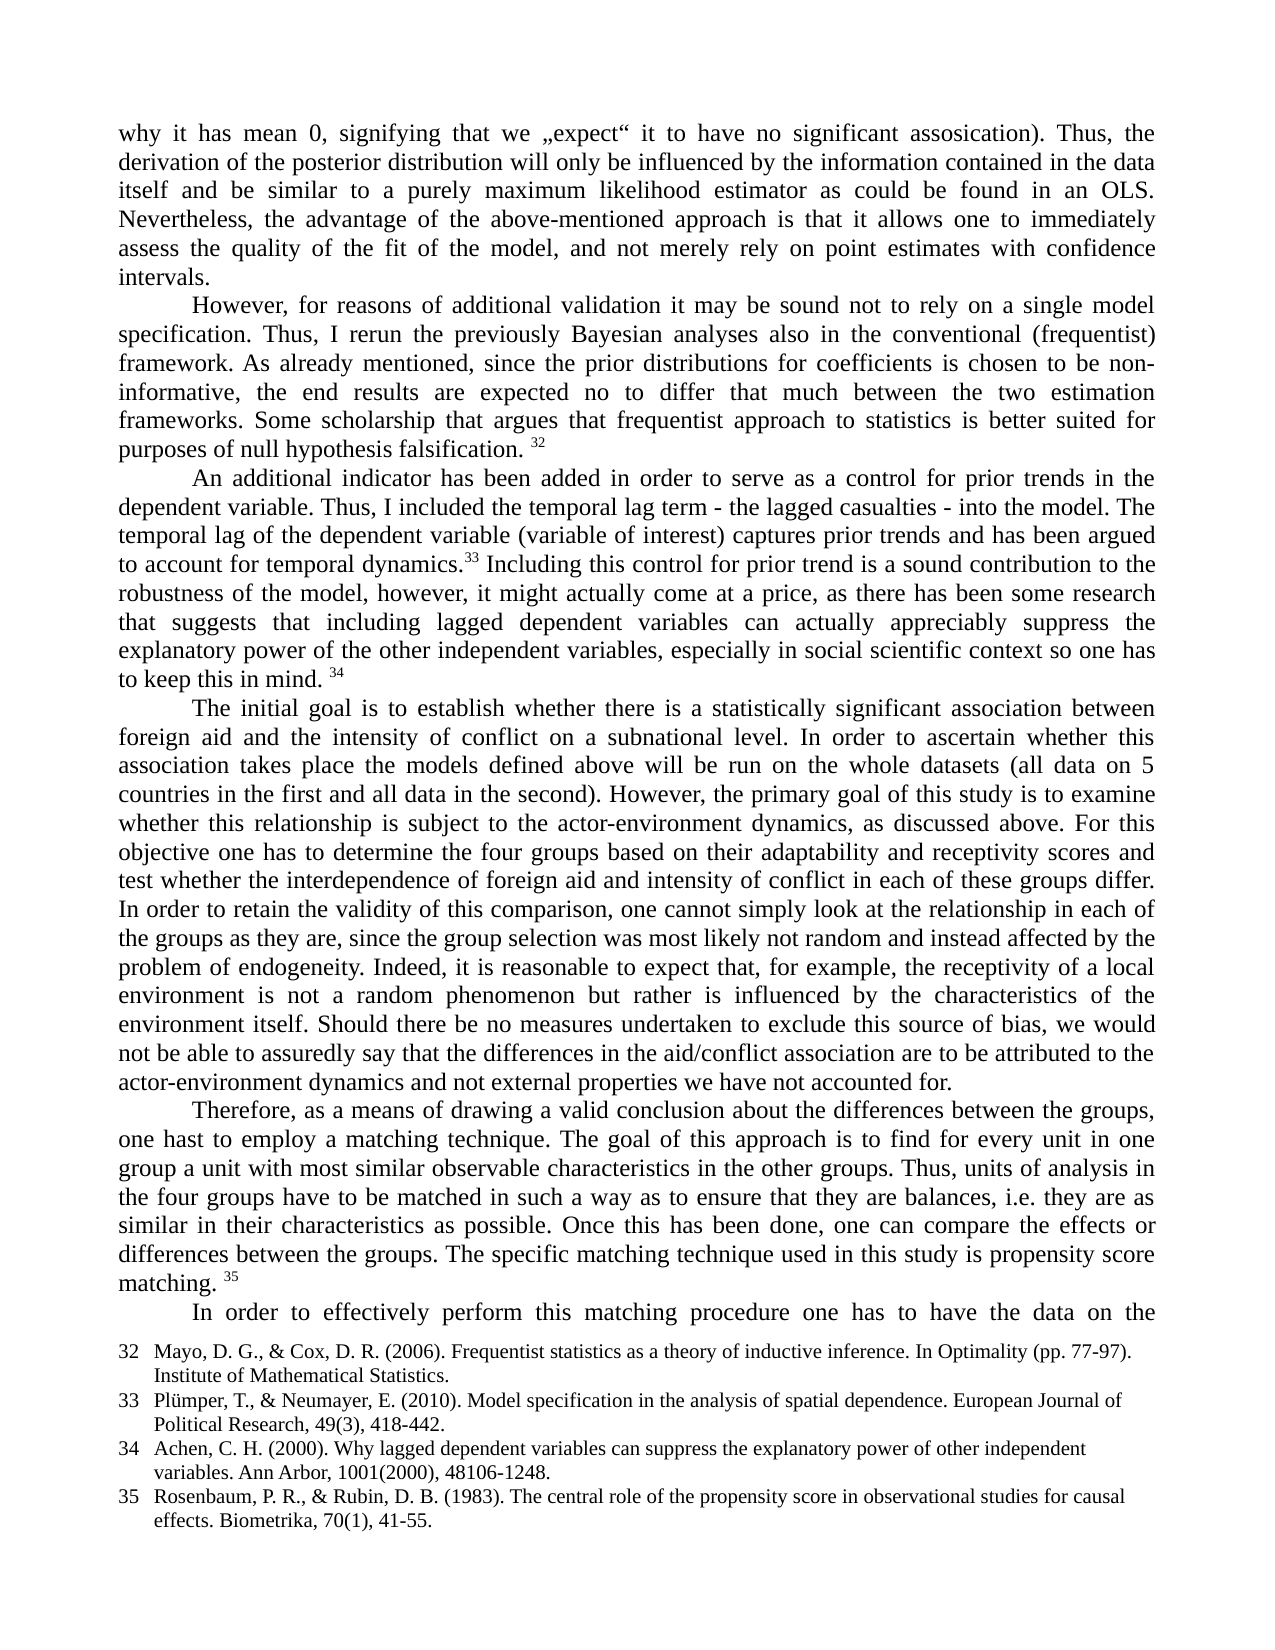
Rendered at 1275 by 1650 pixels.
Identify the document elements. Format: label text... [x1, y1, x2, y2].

text An additional indicator has been added in order to serve as a control for prior trends in the dependent variable. Thus, I included the temporal lag term - the lagged casualties - into the model. The temporal lag of the dependent variable (variable of interest) captures prior trends and has been argued to account for temporal dynamics. Including this control for prior trend is a sound contribution to the robustness of the model, however, it might actually come at a price, as there has been some research that suggests that including lagged dependent variables can actually appreciably suppress the explanatory power of the other independent variables, especially in social scientific context so one has to keep this in mind. [118, 463, 1157, 693]
text Achen, C. H. (2000). Why lagged dependent variables can suppress the explanatory power of other independent variables. Ann Arbor, 1001(2000), 48106-1248. [118, 1436, 1157, 1484]
text Plümper, T., & Neumayer, E. (2010). Model specification in the analysis of spatial dependence. European Journal of Political Research, 49(3), 418-442. [118, 1387, 1157, 1436]
text Rosenbaum, P. R., & Rubin, D. B. (1983). The central role of the propensity score in observational studies for causal effects. Biometrika, 70(1), 41-55. [118, 1484, 1157, 1532]
text Mayo, D. G., & Cox, D. R. (2006). Frequentist statistics as a theory of inductive inference. In Optimality (pp. 77-97). Institute of Mathematical Statistics. [118, 1339, 1157, 1387]
text The initial goal is to establish whether there is a statistically significant association between foreign aid and the intensity of conflict on a subnational level. In order to ascertain whether this association takes place the models defined above will be run on the whole datasets (all data on 5 countries in the first and all data in the second). However, the primary goal of this study is to examine whether this relationship is subject to the actor-environment dynamics, as discussed above. For this objective one has to determine the four groups based on their adaptability and receptivity scores and test whether the interdependence of foreign aid and intensity of conflict in each of these groups differ. In order to retain the validity of this comparison, one cannot simply look at the relationship in each of the groups as they are, since the group selection was most likely not random and instead affected by the problem of endogeneity. Indeed, it is reasonable to expect that, for example, the receptivity of a local environment is not a random phenomenon but rather is influenced by the characteristics of the environment itself. Should there be no measures undertaken to exclude this source of bias, we would not be able to assuredly say that the differences in the aid/conflict association are to be attributed to the actor-environment dynamics and not external properties we have not accounted for. [118, 693, 1157, 1096]
text In order to effectively perform this matching procedure one has to have the data on the [118, 1297, 1157, 1326]
text However, for reasons of additional validation it may be sound not to rely on a single model specification. Thus, I rerun the previously Bayesian analyses also in the conventional (frequentist) framework. As already mentioned, since the prior distributions for coefficients is chosen to be non-informative, the end results are expected no to differ that much between the two estimation frameworks. Some scholarship that argues that frequentist approach to statistics is better suited for purposes of null hypothesis falsification. [118, 291, 1157, 463]
text why it has mean 0, signifying that we „expect“ it to have no significant assosication). Thus, the derivation of the posterior distribution will only be influenced by the information contained in the data itself and be similar to a purely maximum likelihood estimator as could be found in an OLS. Nevertheless, the advantage of the above-mentioned approach is that it allows one to immediately assess the quality of the fit of the model, and not merely rely on point estimates with confidence intervals. [118, 118, 1157, 291]
text Therefore, as a means of drawing a valid conclusion about the differences between the groups, one hast to employ a matching technique. The goal of this approach is to find for every unit in one group a unit with most similar observable characteristics in the other groups. Thus, units of analysis in the four groups have to be matched in such a way as to ensure that they are balances, i.e. they are as similar in their characteristics as possible. Once this has been done, one can compare the effects or differences between the groups. The specific matching technique used in this study is propensity score matching. [118, 1096, 1157, 1297]
